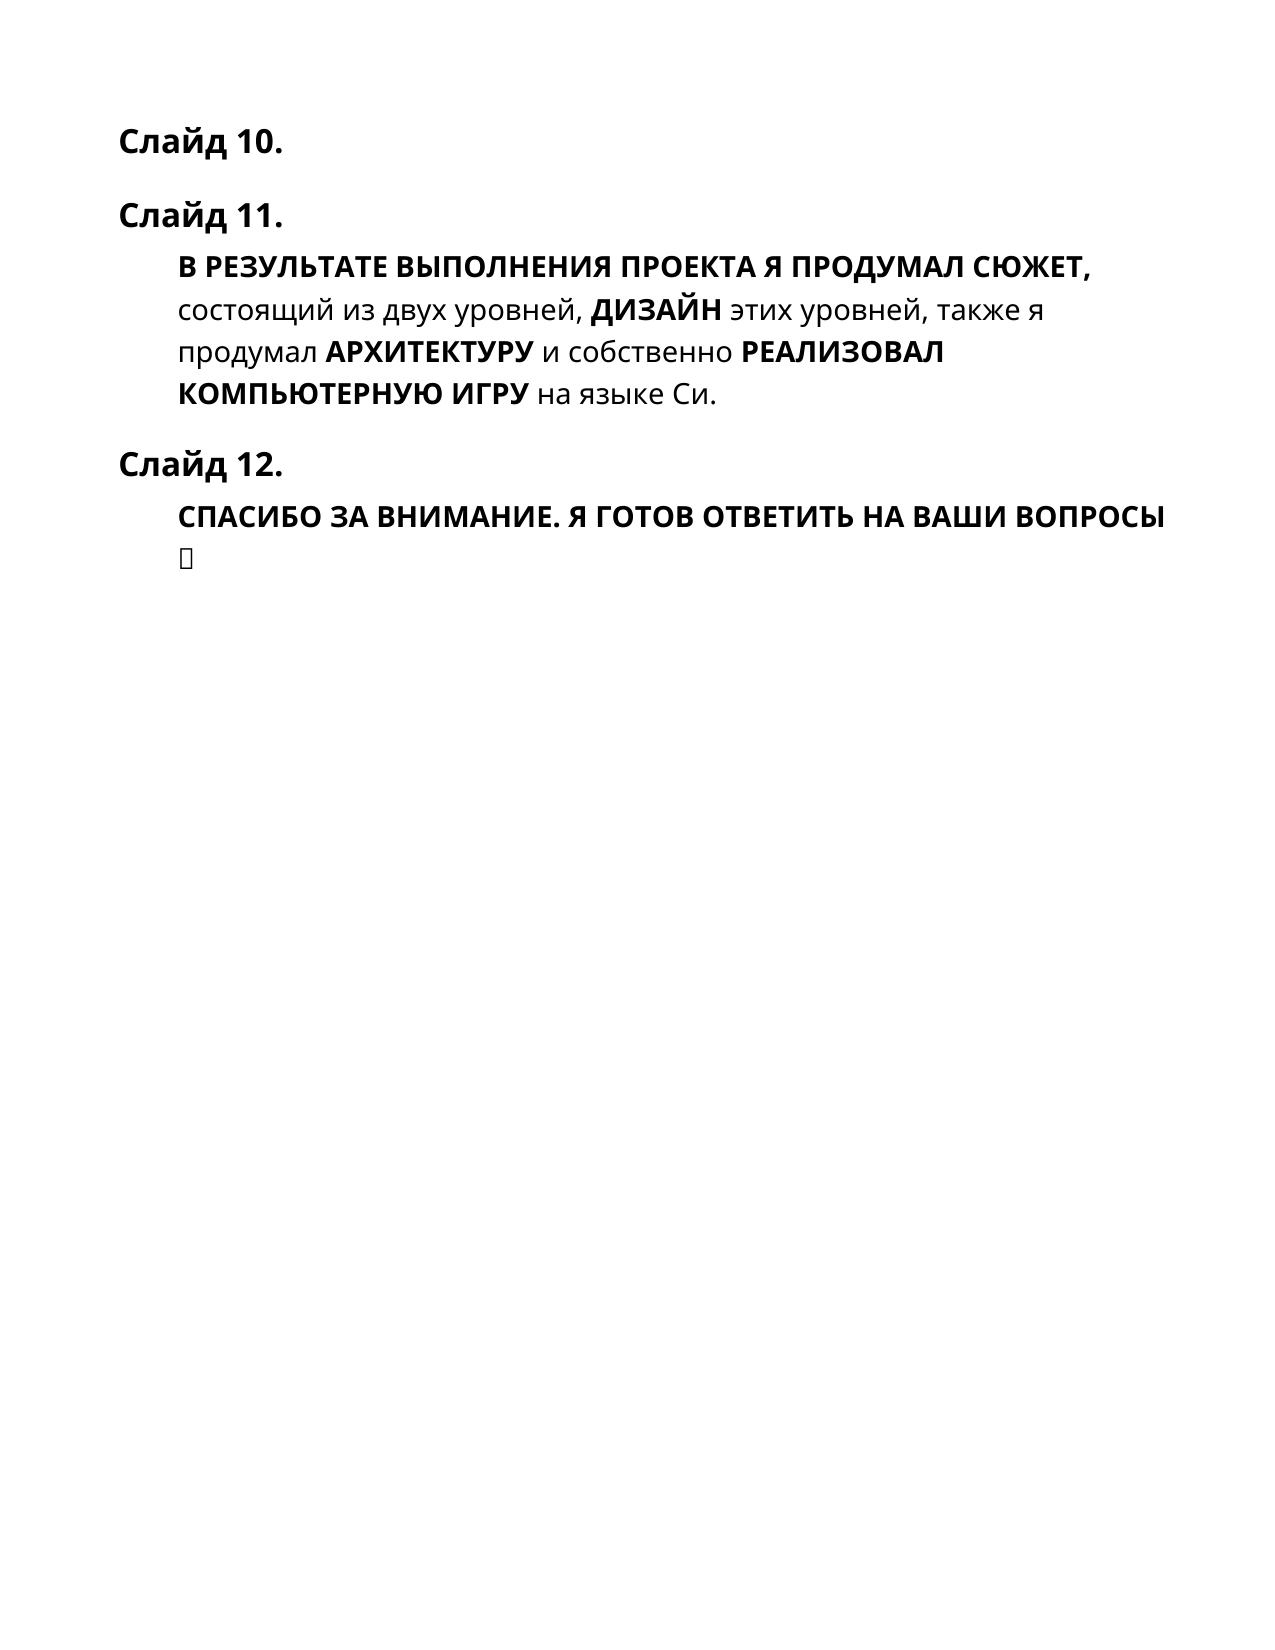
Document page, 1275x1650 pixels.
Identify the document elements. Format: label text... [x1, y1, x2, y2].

subtitle Слайд 12. [118, 441, 1186, 486]
subtitle Слайд 10. [118, 118, 1186, 163]
text В результате выполнения проекта я продумал сюжет, состоящий из двух уровней, дизайн этих уровней, также я продумал архитектуру и собственно реализовал компьютерную игру на языке Си. [177, 246, 1186, 413]
text Спасибо за внимание. Я готов ответить на Ваши вопросы  [177, 496, 1186, 578]
subtitle Слайд 11. [118, 192, 1186, 237]
